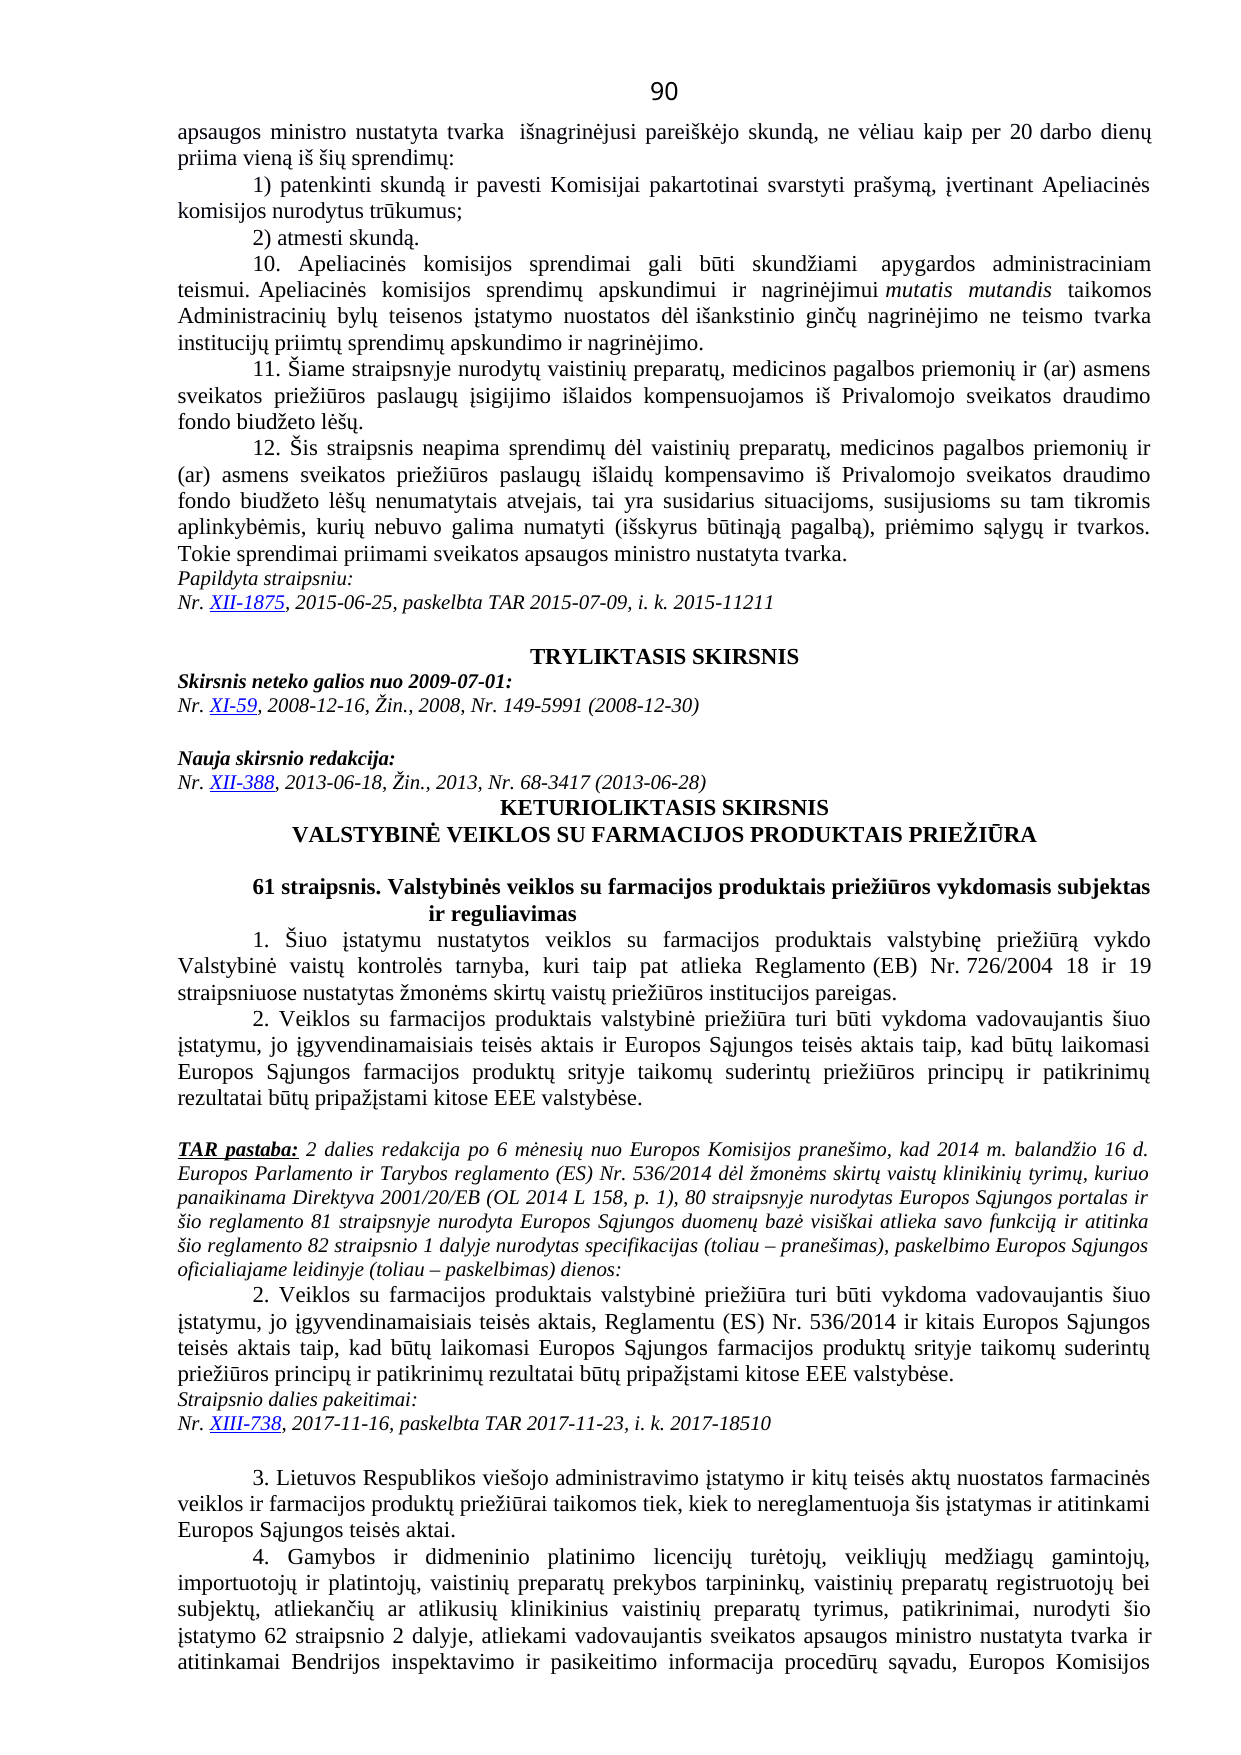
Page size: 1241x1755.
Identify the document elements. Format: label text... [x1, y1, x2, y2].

text 11. Šiame straipsnyje nurodytų vaistinių preparatų, medicinos pagalbos priemonių ir (ar) asmens sveikatos priežiūros paslaugų įsigijimo išlaidos kompensuojamos iš Privalomojo sveikatos draudimo fondo biudžeto lėšų. [177, 355, 1152, 434]
text Nr. XII-388, 2013-06-18, Žin., 2013, Nr. 68-3417 (2013-06-28) [177, 770, 1152, 794]
text 1. Šiuo įstatymu nustatytos veiklos su farmacijos produktais valstybinę priežiūrą vykdo Valstybinė vaistų kontrolės tarnyba, kuri taip pat atlieka Reglamento (EB) Nr. 726/2004 18 ir 19 straipsniuose nustatytas žmonėms skirtų vaistų priežiūros institucijos pareigas. [177, 926, 1152, 1005]
text Papildyta straipsniu: [177, 566, 1152, 590]
text 12. Šis straipsnis neapima sprendimų dėl vaistinių preparatų, medicinos pagalbos priemonių ir (ar) asmens sveikatos priežiūros paslaugų išlaidų kompensavimo iš Privalomojo sveikatos draudimo fondo biudžeto lėšų nenumatytais atvejais, tai yra susidarius situacijoms, susijusioms su tam tikromis aplinkybėmis, kurių nebuvo galima numatyti (išskyrus būtinąją pagalbą), priėmimo sąlygų ir tvarkos. Tokie sprendimai priimami sveikatos apsaugos ministro nustatyta tvarka. [177, 434, 1152, 566]
text VALSTYBINĖ VEIKLOS SU FARMACIJOS PRODUKTAIS PRIEŽIŪRA [177, 821, 1152, 847]
text Nr. XI-59, 2008-12-16, Žin., 2008, Nr. 149-5991 (2008-12-30) [177, 693, 1152, 717]
text KETURIOLIKTASIS SKIRSNIS [177, 794, 1152, 821]
text TRYLIKTASIS SKIRSNIS [177, 643, 1152, 669]
text Straipsnio dalies pakeitimai: [177, 1387, 1152, 1411]
text 10. Apeliacinės komisijos sprendimai gali būti skundžiami apygardos administraciniam teismui. Apeliacinės komisijos sprendimų apskundimui ir nagrinėjimui mutatis mutandis taikomos Administracinių bylų teisenos įstatymo nuostatos dėl išankstinio ginčų nagrinėjimo ne teismo tvarka institucijų priimtų sprendimų apskundimo ir nagrinėjimo. [177, 250, 1152, 355]
text Skirsnis neteko galios nuo 2009-07-01: [177, 669, 1152, 693]
text TAR pastaba: 2 dalies redakcija po 6 mėnesių nuo Europos Komisijos pranešimo, kad 2014 m. balandžio 16 d. Europos Parlamento ir Tarybos reglamento (ES) Nr. 536/2014 dėl žmonėms skirtų vaistų klinikinių tyrimų, kuriuo panaikinama Direktyva 2001/20/EB (OL 2014 L 158, p. 1), 80 straipsnyje nurodytas Europos Sąjungos portalas ir šio reglamento 81 straipsnyje nurodyta Europos Sąjungos duomenų bazė visiškai atlieka savo funkciją ir atitinka šio reglamento 82 straipsnio 1 dalyje nurodytas specifikacijas (toliau – pranešimas), paskelbimo Europos Sąjungos oficialiajame leidinyje (toliau – paskelbimas) dienos: [177, 1137, 1152, 1281]
text 2. Veiklos su farmacijos produktais valstybinė priežiūra turi būti vykdoma vadovaujantis šiuo įstatymu, jo įgyvendinamaisiais teisės aktais ir Europos Sąjungos teisės aktais taip, kad būtų laikomasi Europos Sąjungos farmacijos produktų srityje taikomų suderintų priežiūros principų ir patikrinimų rezultatai būtų pripažįstami kitose EEE valstybėse. [177, 1005, 1152, 1111]
text 1) patenkinti skundą ir pavesti Komisijai pakartotinai svarstyti prašymą, įvertinant Apeliacinės komisijos nurodytus trūkumus; [177, 171, 1152, 223]
text 61 straipsnis. Valstybinės veiklos su farmacijos produktais priežiūros vykdomasis subjektas ir reguliavimas [252, 873, 1152, 926]
text Nr. XII-1875, 2015-06-25, paskelbta TAR 2015-07-09, i. k. 2015-11211 [177, 590, 1152, 614]
text Nr. XIII-738, 2017-11-16, paskelbta TAR 2017-11-23, i. k. 2017-18510 [177, 1411, 1152, 1435]
text 4. Gamybos ir didmeninio platinimo licencijų turėtojų, veikliųjų medžiagų gamintojų, importuotojų ir platintojų, vaistinių preparatų prekybos tarpininkų, vaistinių preparatų registruotojų bei subjektų, atliekančių ar atlikusių klinikinius vaistinių preparatų tyrimus, patikrinimai, nurodyti šio įstatymo 62 straipsnio 2 dalyje, atliekami vadovaujantis sveikatos apsaugos ministro nustatyta tvarka ir atitinkamai Bendrijos inspektavimo ir pasikeitimo informacija procedūrų sąvadu, Europos Komisijos [177, 1543, 1152, 1674]
text 3. Lietuvos Respublikos viešojo administravimo įstatymo ir kitų teisės aktų nuostatos farmacinės veiklos ir farmacijos produktų priežiūrai taikomos tiek, kiek to nereglamentuoja šis įstatymas ir atitinkami Europos Sąjungos teisės aktai. [177, 1464, 1152, 1543]
text Nauja skirsnio redakcija: [177, 746, 1152, 770]
text 2) atmesti skundą. [177, 223, 1152, 250]
text apsaugos ministro nustatyta tvarka išnagrinėjusi pareiškėjo skundą, ne vėliau kaip per 20 darbo dienų priima vieną iš šių sprendimų: [177, 118, 1152, 171]
text 2. Veiklos su farmacijos produktais valstybinė priežiūra turi būti vykdoma vadovaujantis šiuo įstatymu, jo įgyvendinamaisiais teisės aktais, Reglamentu (ES) Nr. 536/2014 ir kitais Europos Sąjungos teisės aktais taip, kad būtų laikomasi Europos Sąjungos farmacijos produktų srityje taikomų suderintų priežiūros principų ir patikrinimų rezultatai būtų pripažįstami kitose EEE valstybėse. [177, 1281, 1152, 1387]
